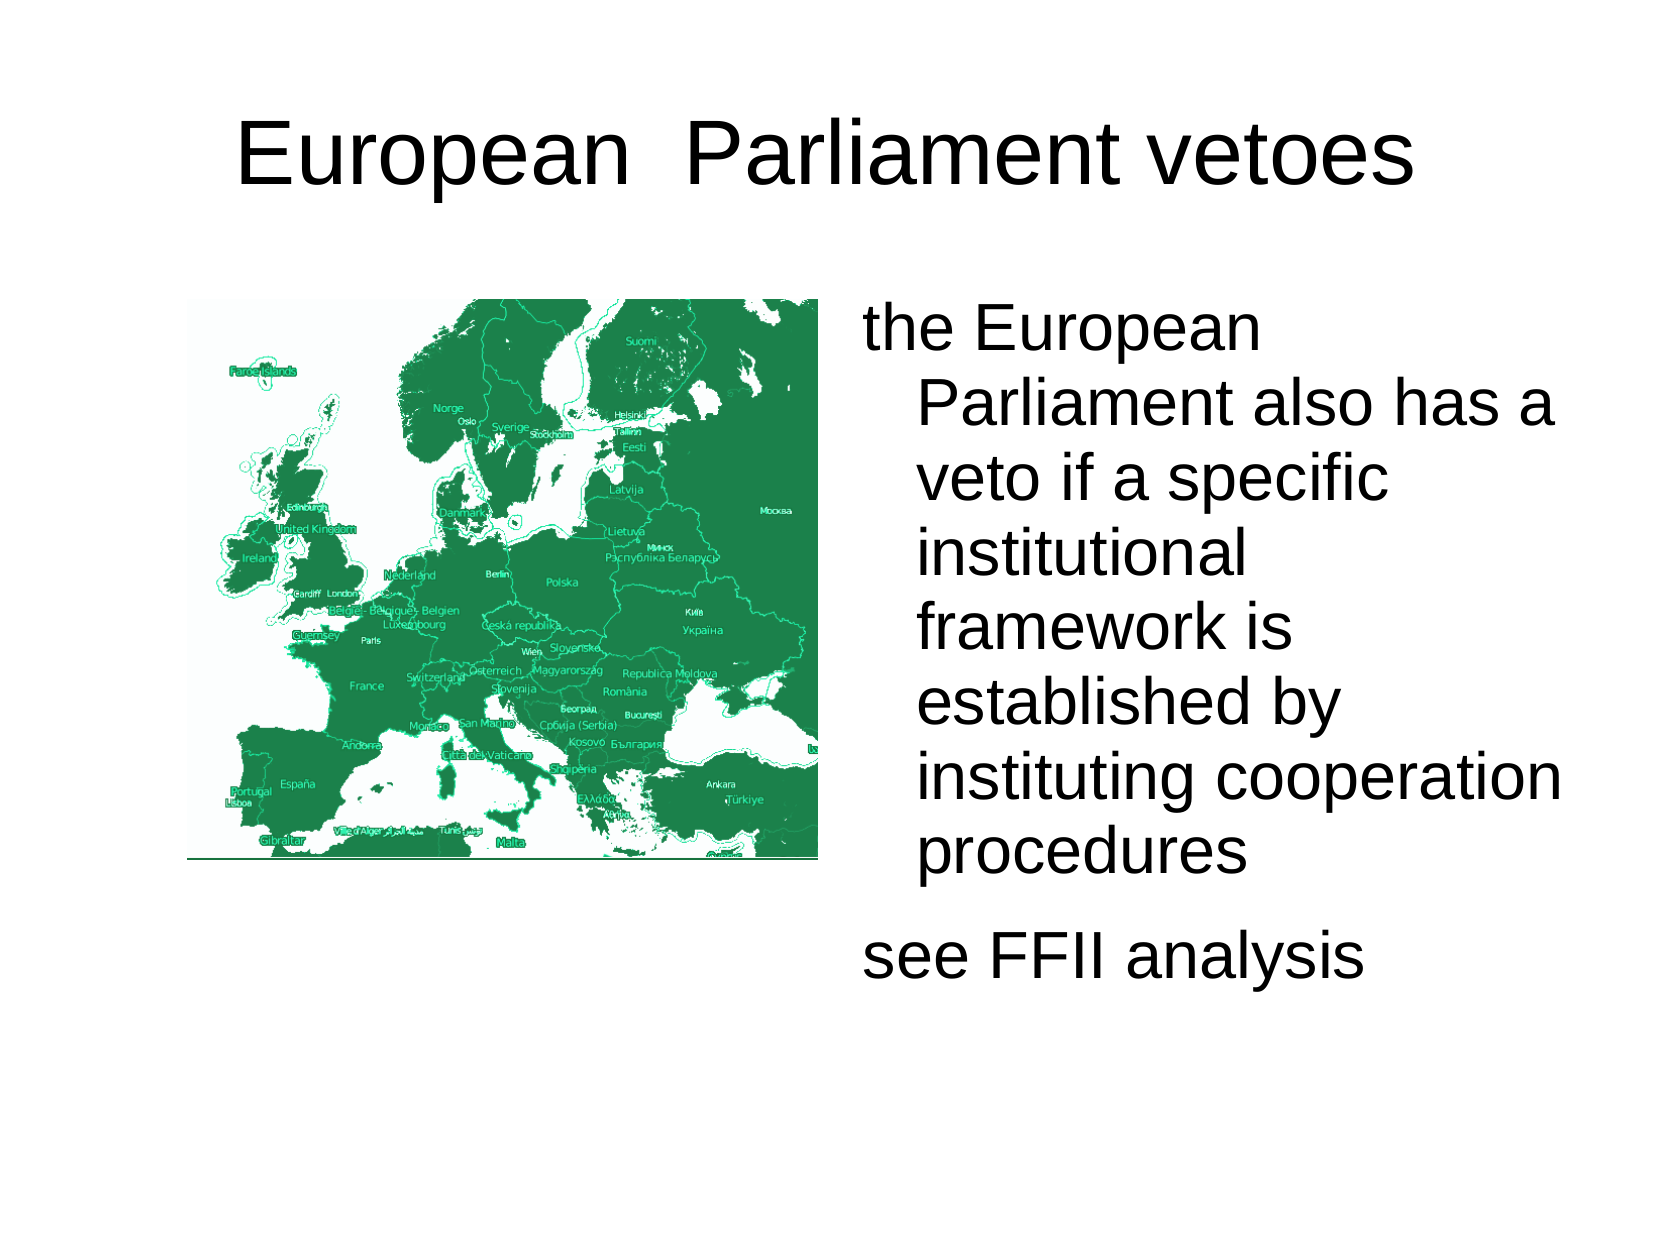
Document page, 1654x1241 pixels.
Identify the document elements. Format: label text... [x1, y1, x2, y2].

picture [187, 299, 818, 860]
title European Parliament vetoes [82, 49, 1571, 257]
list the European Parliament also has a veto if a specific institutional framework is established by instituting cooperation procedures see FFII analysis [845, 290, 1572, 1109]
